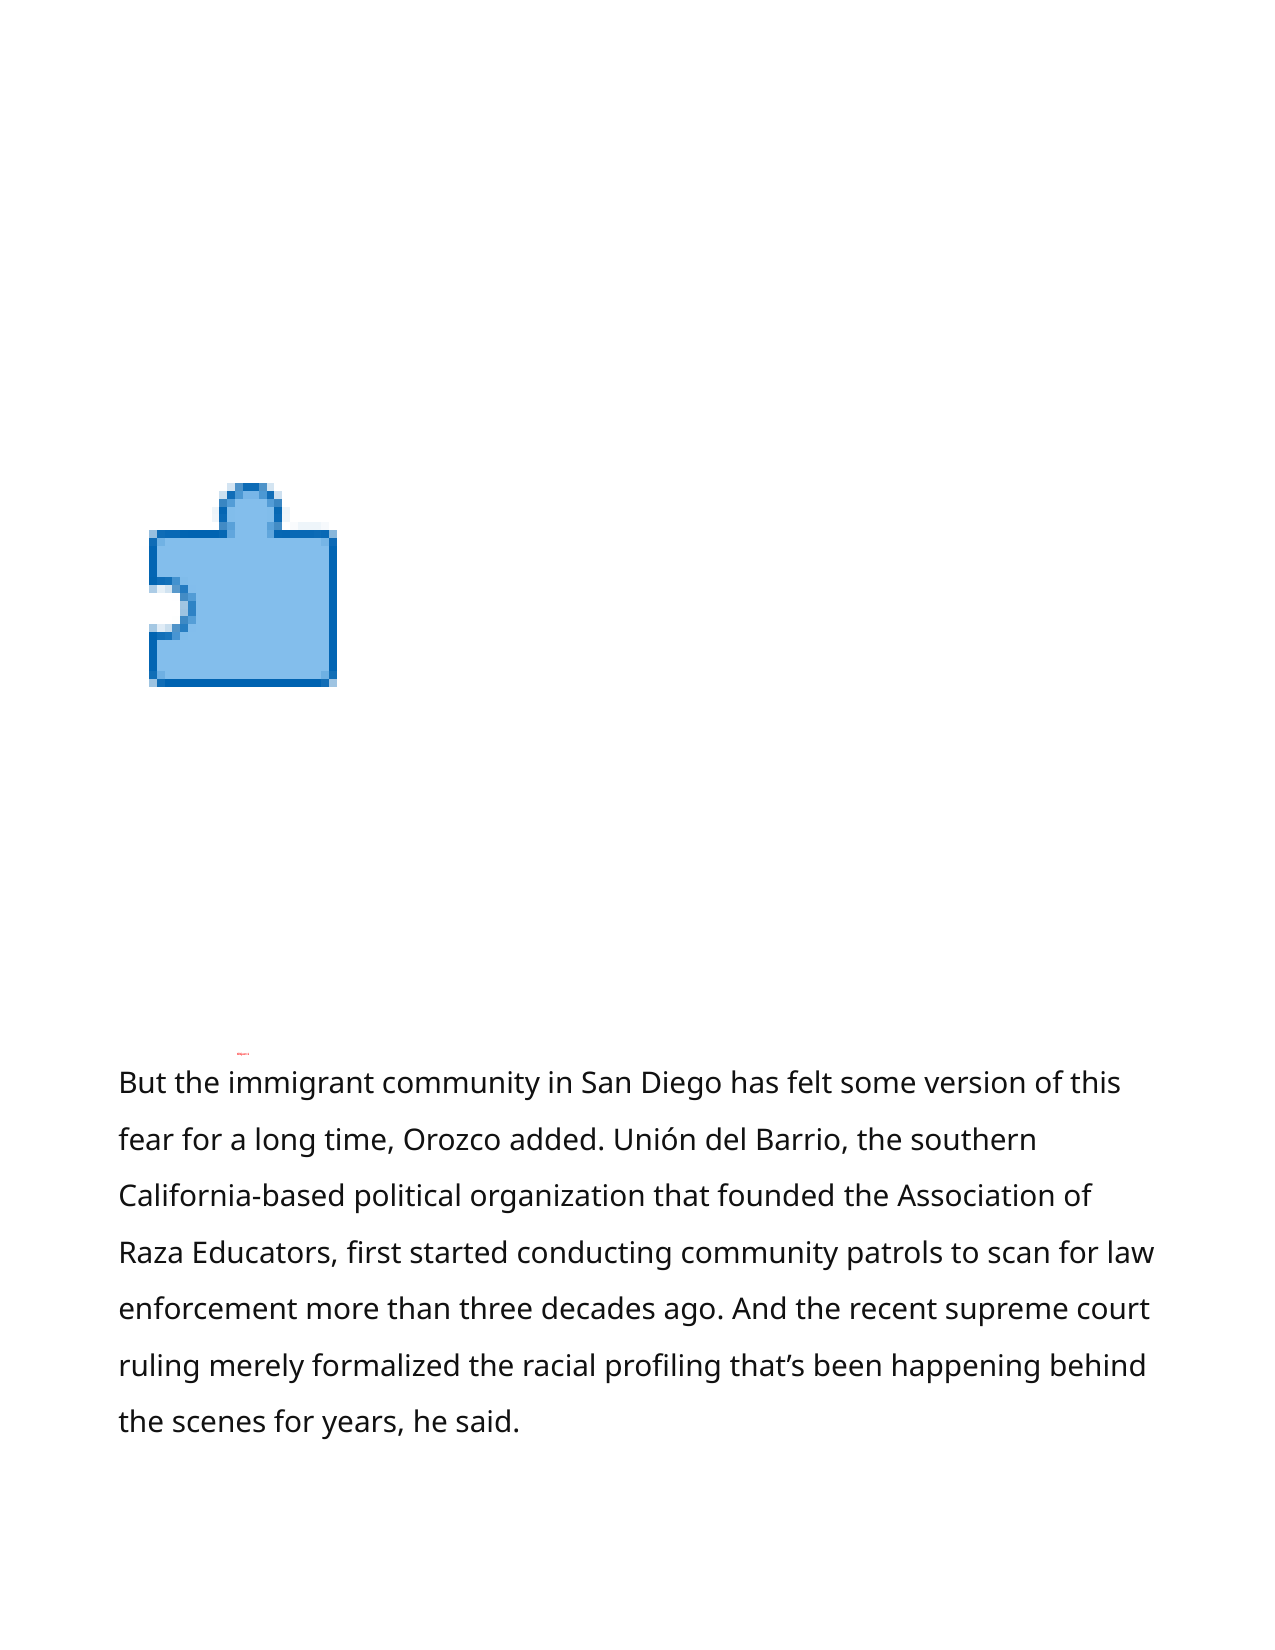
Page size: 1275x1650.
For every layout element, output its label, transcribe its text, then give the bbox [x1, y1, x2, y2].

text But the immigrant community in San Diego has felt some version of this fear for a long time, Orozco added. Unión del Barrio, the southern California-based political organization that founded the Association of Raza Educators, first started conducting community patrols to scan for law enforcement more than three decades ago. And the recent supreme court ruling merely formalized the racial profiling that’s been happening behind the scenes for years, he said. [118, 1062, 1157, 1441]
